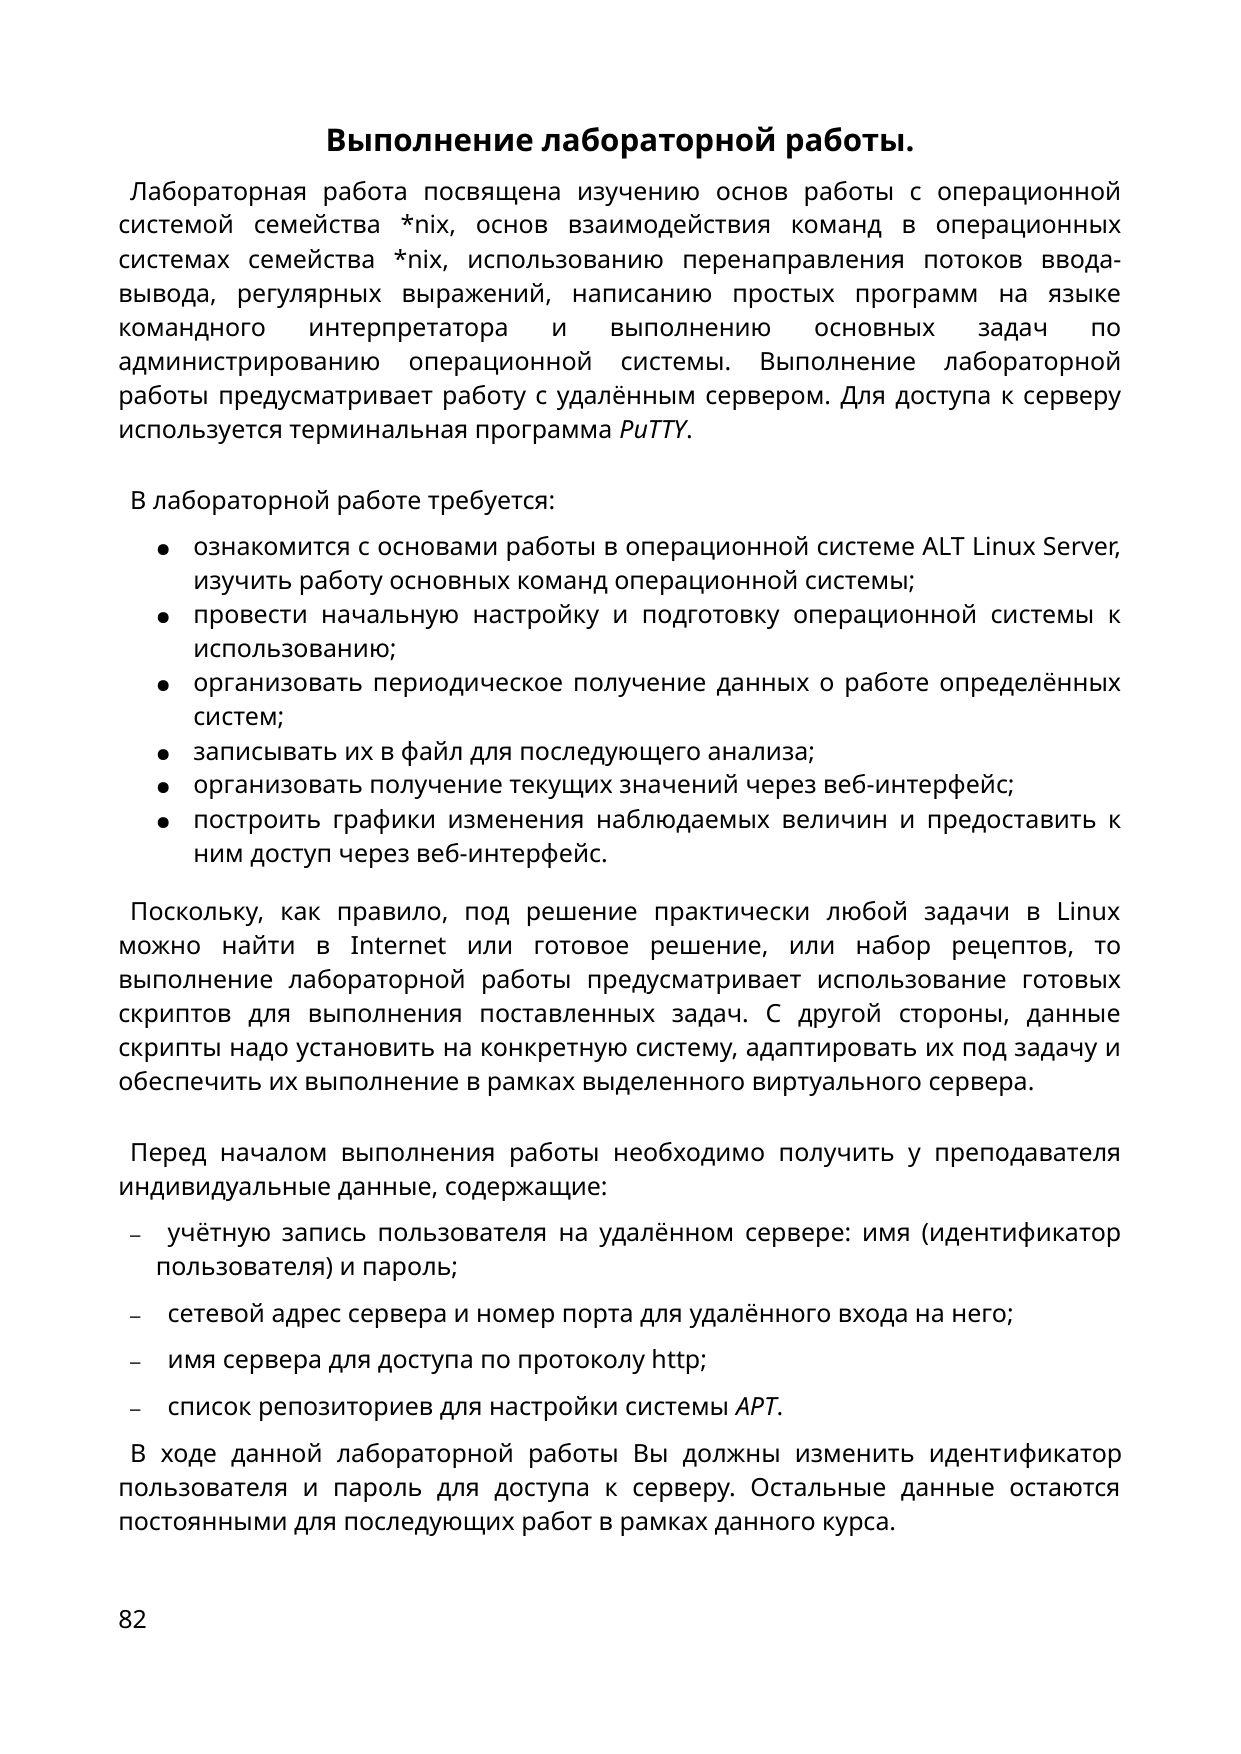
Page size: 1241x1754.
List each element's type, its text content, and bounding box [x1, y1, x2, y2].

list организовать получение текущих значений через веб-интерфейс; [156, 767, 1122, 801]
text В лабораторной работе требуется: [118, 482, 1122, 516]
list имя сервера для доступа по протоколу http; [118, 1342, 1122, 1376]
list организовать периодическое получение данных о работе определённых систем; [156, 665, 1122, 733]
list сетевой адрес сервера и номер порта для удалённого входа на него; [118, 1296, 1122, 1330]
list учётную запись пользователя на удалённом сервере: имя (идентификатор пользователя) и пароль; [118, 1215, 1122, 1283]
list построить графики изменения наблюдаемых величин и предоставить к ним доступ через веб-интерфейс. [156, 801, 1122, 869]
subtitle Выполнение лабораторной работы. [118, 118, 1122, 161]
list ознакомится с основами работы в операционной системе ALT Linux Server, изучить работу основных команд операционной системы; [156, 529, 1122, 597]
text Лабораторная работа посвящена изучению основ работы с операционной системой семейства *nix, основ взаимодействия команд в операционных системах семейства *nix, использованию перенаправления потоков ввода-вывода, регулярных выражений, написанию простых программ на языке командного интерпретатора и выполнению основных задач по администрированию операционной системы. Выполнение лабораторной работы предусматривает работу с удалённым сервером. Для доступа к серверу используется терминальная программа PuTTY. [118, 173, 1122, 446]
list провести начальную настройку и подготовку операционной системы к использованию; [156, 597, 1122, 665]
list записывать их в файл для последующего анализа; [156, 733, 1122, 767]
text В ходе данной лабораторной работы Вы должны изменить идентификатор пользователя и пароль для доступа к серверу. Остальные данные остаются постоянными для последующих работ в рамках данного курса. [118, 1435, 1122, 1537]
text Перед началом выполнения работы необходимо получить у преподавателя индивидуальные данные, содержащие: [118, 1134, 1122, 1203]
text Поскольку, как правило, под решение практически любой задачи в Linux можно найти в Internet или готовое решение, или набор рецептов, то выполнение лабораторной работы предусматривает использование готовых скриптов для выполнения поставленных задач. С другой стороны, данные скрипты надо установить на конкретную систему, адаптировать их под задачу и обеспечить их выполнение в рамках выделенного виртуального сервера. [118, 893, 1122, 1098]
list список репозиториев для настройки системы APT. [118, 1389, 1122, 1423]
